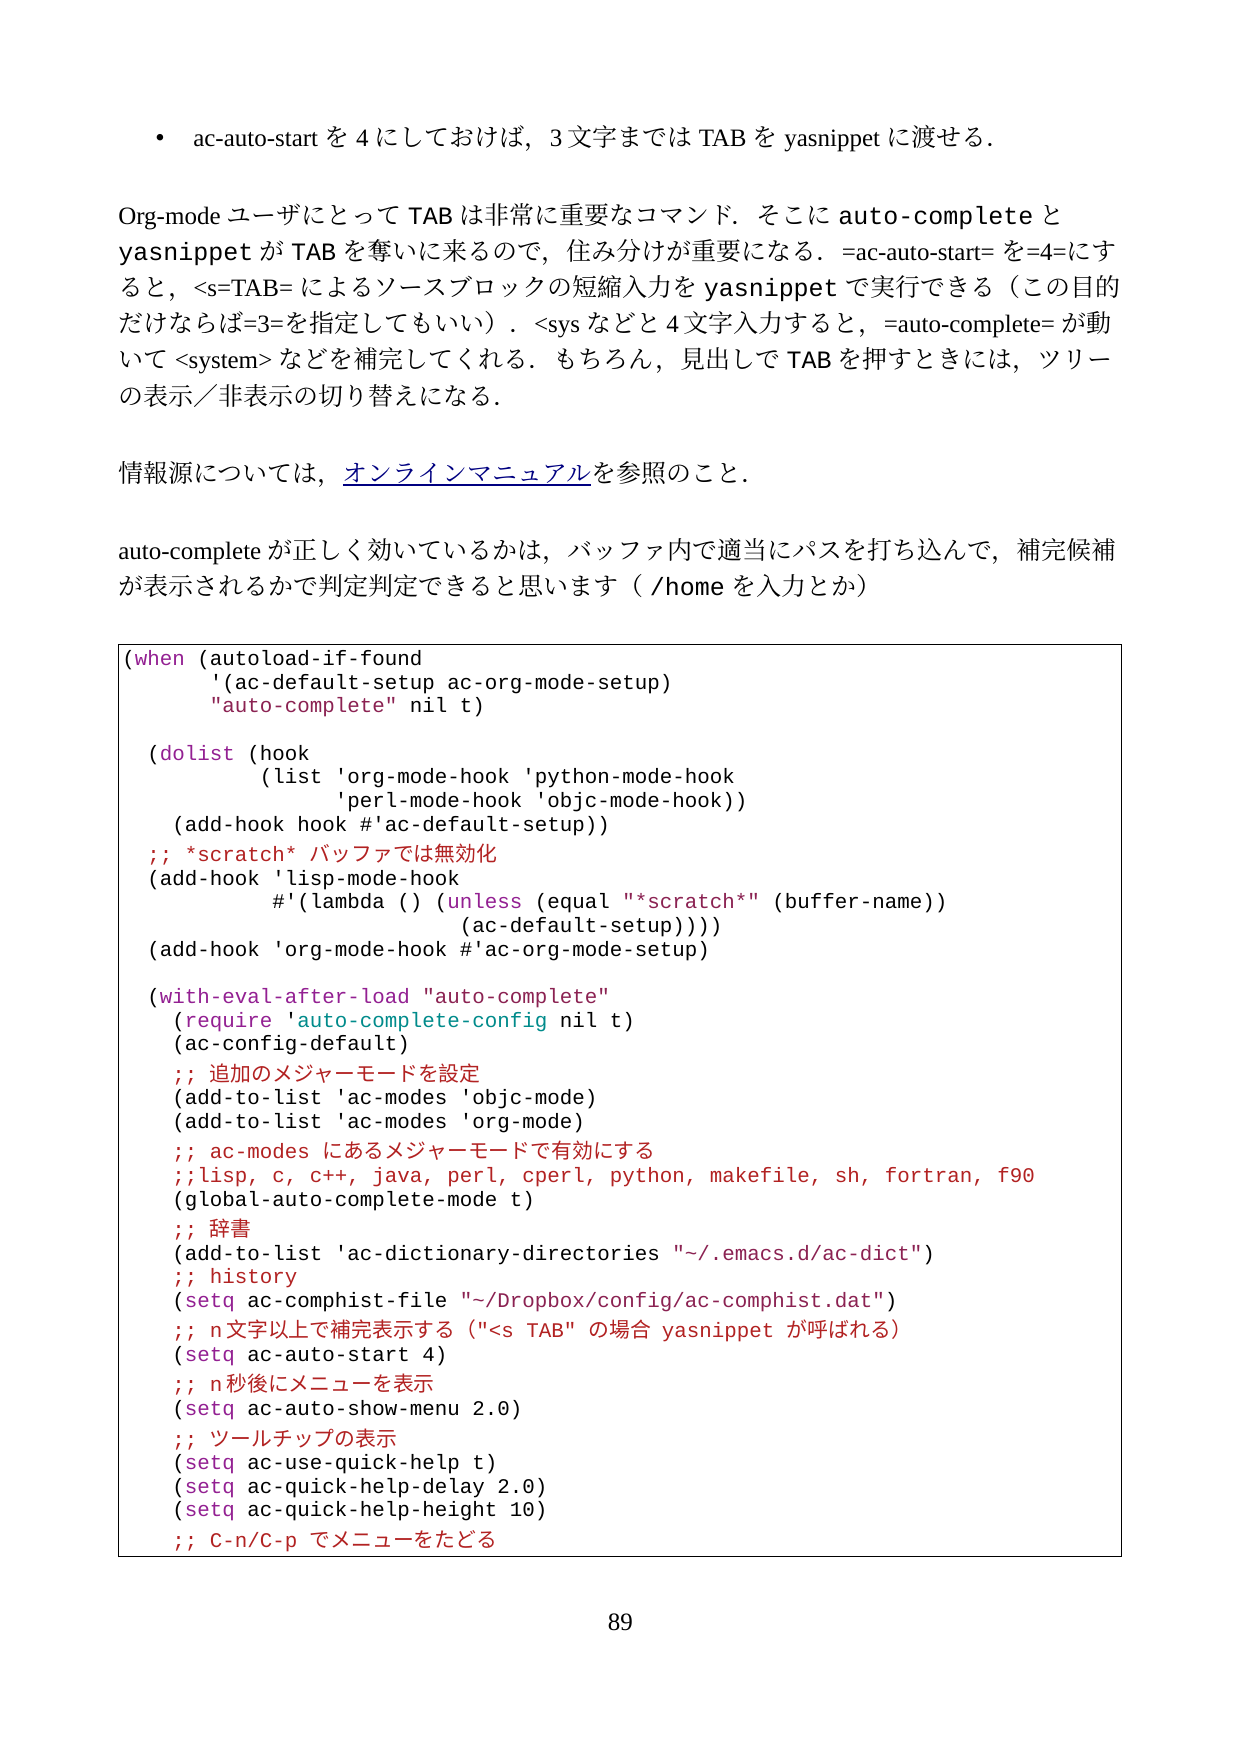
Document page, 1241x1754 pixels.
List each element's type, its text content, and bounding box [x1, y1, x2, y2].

text (require 'auto-complete-config nil t) [119, 1006, 1121, 1029]
text (setq ac-use-quick-help t) [119, 1448, 1121, 1472]
text (setq ac-auto-show-menu 2.0) [119, 1394, 1121, 1418]
text '(ac-default-setup ac-org-mode-setup) [119, 668, 1121, 691]
text (add-to-list 'ac-dictionary-directories "~/.emacs.d/ac-dict") [119, 1239, 1121, 1262]
text (ac-default-setup)))) [119, 911, 1121, 935]
text (when (autoload-if-found [119, 645, 1121, 668]
text (dolist (hook [119, 739, 1121, 762]
text (add-hook hook #'ac-default-setup)) [119, 810, 1121, 833]
text (add-to-list 'ac-modes 'org-mode) [119, 1107, 1121, 1131]
text auto-complete が正しく効いているかは，バッファ内で適当にパスを打ち込んで，補完候補が表示されるかで判定判定できると思います（ /home を入力とか） [118, 531, 1122, 632]
text ;; *scratch* バッファでは無効化 [119, 833, 1121, 864]
text "auto-complete" nil t) [119, 691, 1121, 715]
text (setq ac-quick-help-delay 2.0) [119, 1472, 1121, 1496]
text 情報源については，オンラインマニュアルを参照のこと． [118, 453, 1122, 518]
text ;;lisp, c, c++, java, perl, cperl, python, makefile, sh, fortran, f90 [119, 1161, 1121, 1185]
text (global-auto-complete-mode t) [119, 1185, 1121, 1208]
list ac-auto-start を 4 にしておけば，3文字までは TAB を yasnippet に渡せる． [156, 118, 1122, 183]
text (add-hook 'lisp-mode-hook [119, 864, 1121, 887]
text 'perl-mode-hook 'objc-mode-hook)) [119, 786, 1121, 810]
text (setq ac-quick-help-height 10) [119, 1496, 1121, 1519]
text ;; ツールチップの表示 [119, 1418, 1121, 1448]
text #'(lambda () (unless (equal "*scratch*" (buffer-name)) [119, 887, 1121, 911]
text (ac-config-default) [119, 1029, 1121, 1053]
text (add-to-list 'ac-modes 'objc-mode) [119, 1083, 1121, 1107]
text ;; 辞書 [119, 1208, 1121, 1239]
text (add-hook 'org-mode-hook #'ac-org-mode-setup) [119, 935, 1121, 958]
text (list 'org-mode-hook 'python-mode-hook [119, 762, 1121, 786]
text (with-eval-after-load "auto-complete" [119, 982, 1121, 1006]
text ;; n秒後にメニューを表示 [119, 1364, 1121, 1394]
text (setq ac-comphist-file "~/Dropbox/config/ac-comphist.dat") [119, 1286, 1121, 1310]
text (setq ac-auto-start 4) [119, 1340, 1121, 1364]
text ;; 追加のメジャーモードを設定 [119, 1053, 1121, 1083]
text ;; history [119, 1262, 1121, 1286]
text ;; n文字以上で補完表示する（"<s TAB" の場合 yasnippet が呼ばれる） [119, 1310, 1121, 1340]
text ;; ac-modes にあるメジャーモードで有効にする [119, 1131, 1121, 1161]
text ;; C-n/C-p でメニューをたどる [119, 1519, 1121, 1556]
text Org-mode ユーザにとって TAB は非常に重要なコマンド．そこに auto-complete と yasnippet が TAB を奪いに来るので，住み分けが重要になる．=ac-auto-start= を=4=にすると，<s=TAB= によるソースブロックの短縮入力を yasnippet で実行できる（この目的だけならば=3=を指定してもいい）．<sys などと4文字入力すると，=auto-complete= が動いて <system> などを補完してくれる．もちろん，見出しで TAB を押すときには，ツリーの表示／非表示の切り替えになる． [118, 195, 1122, 441]
